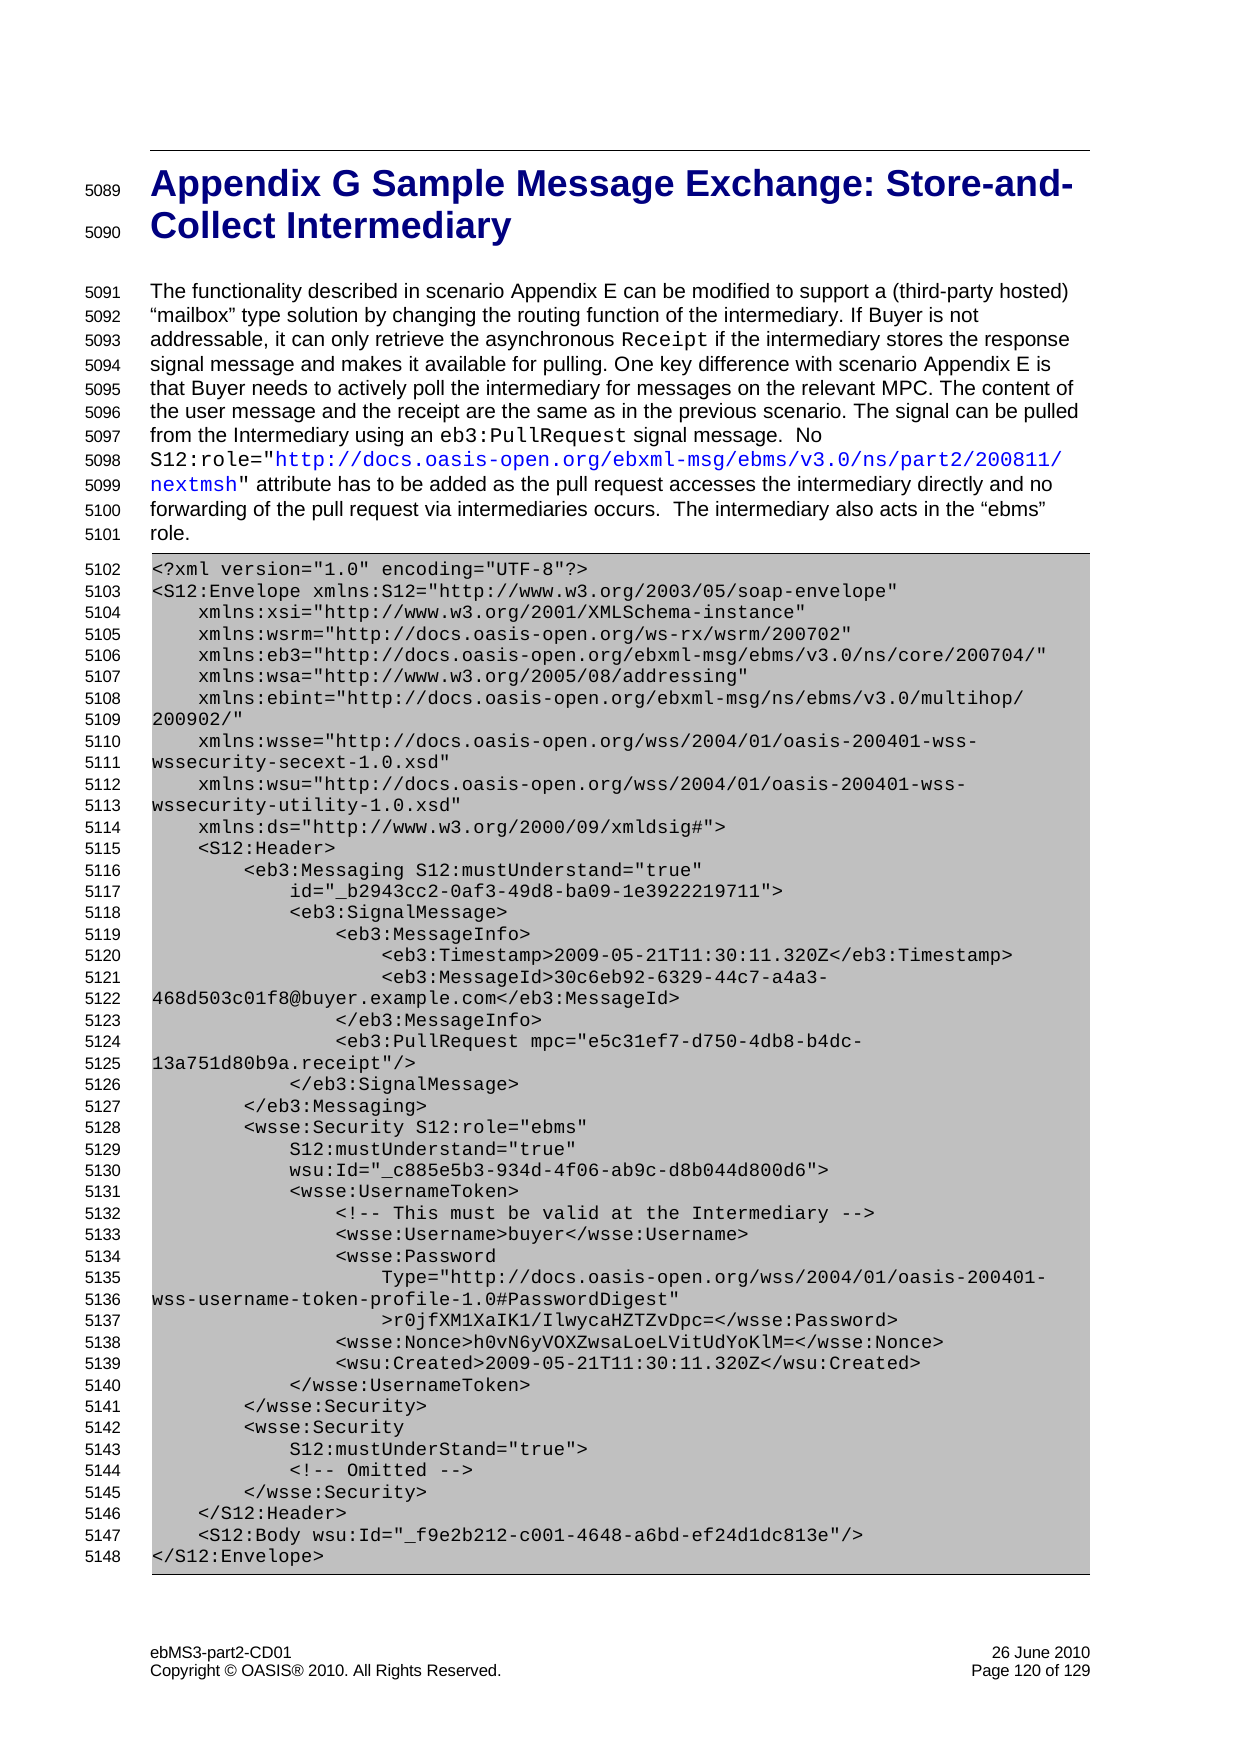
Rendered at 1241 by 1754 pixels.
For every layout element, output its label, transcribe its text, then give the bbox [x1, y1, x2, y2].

text </wsse:Security> [152, 1390, 1090, 1412]
text <eb3:Messaging S12:mustUnderstand="true" [152, 854, 1090, 875]
text <wsse:UsernameToken> [152, 1176, 1090, 1197]
text xmlns:ebint="http://docs.oasis-open.org/ebxml-msg/ns/ebms/v3.0/multihop/200902/" [152, 682, 1090, 725]
text </eb3:MessageInfo> [152, 1004, 1090, 1025]
text >r0jfXM1XaIK1/IlwycaHZTZvDpc=</wsse:Password> [152, 1304, 1090, 1326]
text </wsse:UsernameToken> [152, 1369, 1090, 1390]
text <wsse:Nonce>h0vN6yVOXZwsaLoeLVitUdYoKlM=</wsse:Nonce> [152, 1326, 1090, 1347]
text <wsse:Username>buyer</wsse:Username> [152, 1218, 1090, 1240]
text <eb3:MessageInfo> [152, 918, 1090, 939]
text <eb3:Timestamp>2009-05-21T11:30:11.320Z</eb3:Timestamp> [152, 939, 1090, 961]
text </S12:Envelope> [152, 1540, 1090, 1574]
text xmlns:ds="http://www.w3.org/2000/09/xmldsig#"> [152, 811, 1090, 832]
text </wsse:Security> [152, 1476, 1090, 1497]
text id="_b2943cc2-0af3-49d8-ba09-1e3922219711"> [152, 875, 1090, 897]
text xmlns:wsa="http://www.w3.org/2005/08/addressing" [152, 661, 1090, 682]
text <eb3:MessageId>30c6eb92-6329-44c7-a4a3-468d503c01f8@buyer.example.com</eb3:MessageId> [152, 961, 1090, 1004]
text <S12:Envelope xmlns:S12="http://www.w3.org/2003/05/soap-envelope" [152, 575, 1090, 596]
text <wsu:Created>2009-05-21T11:30:11.320Z</wsu:Created> [152, 1347, 1090, 1369]
text xmlns:wsse="http://docs.oasis-open.org/wss/2004/01/oasis-200401-wss-wssecurity-secext-1.0.xsd" [152, 725, 1090, 768]
subtitle Sample Message Exchange: Store-and-Collect Intermediary [150, 151, 1090, 247]
text wsu:Id="_c885e5b3-934d-4f06-ab9c-d8b044d800d6"> [152, 1154, 1090, 1176]
text </S12:Header> [152, 1497, 1090, 1519]
text </eb3:Messaging> [152, 1090, 1090, 1111]
text <eb3:PullRequest mpc="e5c31ef7-d750-4db8-b4dc-13a751d80b9a.receipt"/> [152, 1025, 1090, 1068]
text The functionality described in scenario Appendix E can be modified to support a (third-party hosted) “mailbox” type solution by changing the routing function of the intermediary. If Buyer is not addressable, it can only retrieve the asynchronous Receipt if the intermediary stores the response signal message and makes it available for pulling. One key difference with scenario Appendix E is that Buyer needs to actively poll the intermediary for messages on the relevant MPC. The content of the user message and the receipt are the same as in the previous scenario. The signal can be pulled from the Intermediary using an eb3:PullRequest signal message. No S12:role="http://docs.oasis-open.org/ebxml-msg/ebms/v3.0/ns/part2/200811/nextmsh" attribute has to be added as the pull request accesses the intermediary directly and no forwarding of the pull request via intermediaries occurs. The intermediary also acts in the “ebms” role. [150, 280, 1090, 545]
text xmlns:wsu="http://docs.oasis-open.org/wss/2004/01/oasis-200401-wss-wssecurity-utility-1.0.xsd" [152, 768, 1090, 811]
text <wsse:Password [152, 1240, 1090, 1261]
text xmlns:xsi="http://www.w3.org/2001/XMLSchema-instance" [152, 596, 1090, 618]
text <S12:Body wsu:Id="_f9e2b212-c001-4648-a6bd-ef24d1dc813e"/> [152, 1519, 1090, 1540]
text <eb3:SignalMessage> [152, 897, 1090, 918]
text <S12:Header> [152, 832, 1090, 854]
text S12:mustUnderstand="true" [152, 1133, 1090, 1154]
text <!-- Omitted --> [152, 1454, 1090, 1476]
text <wsse:Security [152, 1412, 1090, 1433]
text S12:mustUnderStand="true"> [152, 1433, 1090, 1454]
text Type="http://docs.oasis-open.org/wss/2004/01/oasis-200401-wss-username-token-profile-1.0#PasswordDigest" [152, 1261, 1090, 1304]
text xmlns:wsrm="http://docs.oasis-open.org/ws-rx/wsrm/200702" [152, 618, 1090, 639]
text <wsse:Security S12:role="ebms" [152, 1111, 1090, 1133]
text </eb3:SignalMessage> [152, 1068, 1090, 1090]
text xmlns:eb3="http://docs.oasis-open.org/ebxml-msg/ebms/v3.0/ns/core/200704/" [152, 639, 1090, 661]
text <!-- This must be valid at the Intermediary --> [152, 1197, 1090, 1218]
text <?xml version="1.0" encoding="UTF-8"?> [152, 554, 1090, 575]
